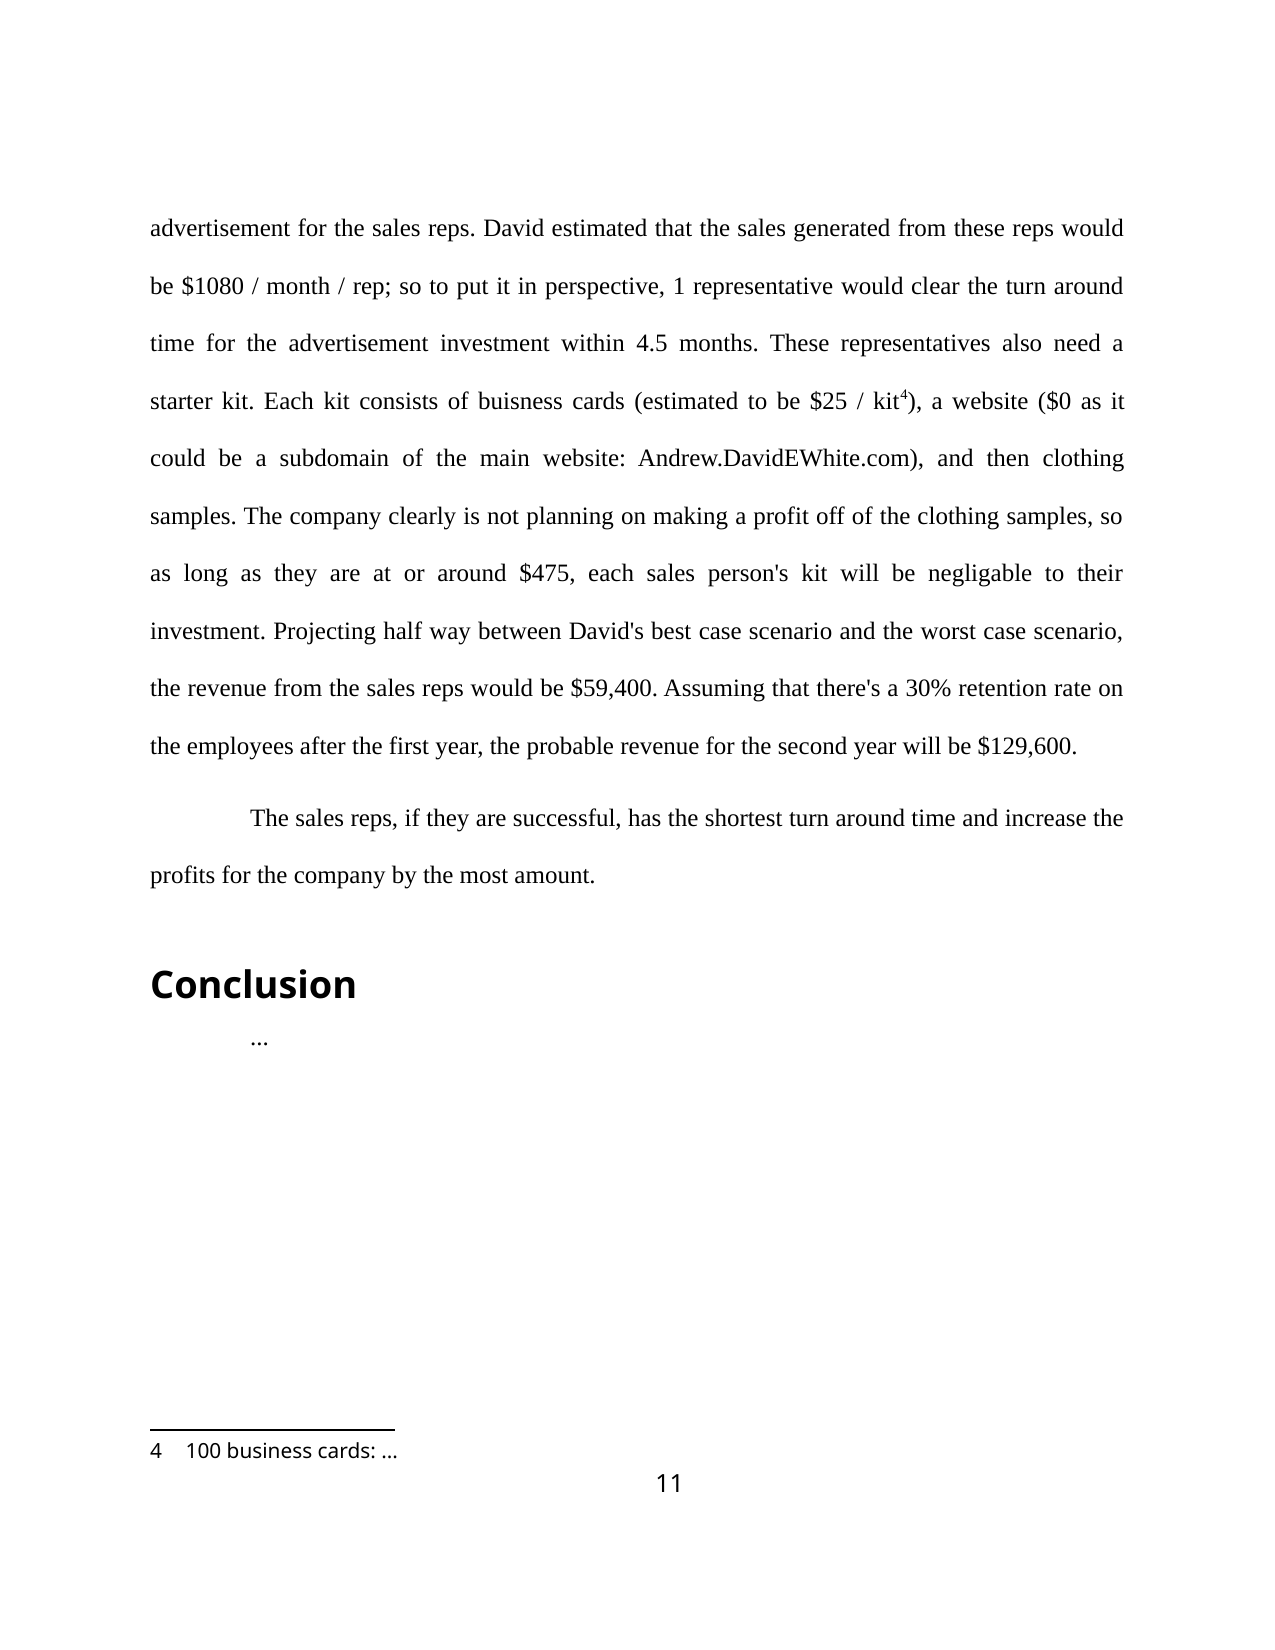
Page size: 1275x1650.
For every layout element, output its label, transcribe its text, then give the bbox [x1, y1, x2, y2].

text The sales reps, if they are successful, has the shortest turn around time and increase the profits for the company by the most amount. [150, 803, 1125, 889]
text advertisement for the sales reps. David estimated that the sales generated from these reps would be $1080 / month / rep; so to put it in perspective, 1 representative would clear the turn around time for the advertisement investment within 4.5 months. These representatives also need a starter kit. Each kit consists of buisness cards (estimated to be $25 / kit), a website ($0 as it could be a subdomain of the main website: Andrew.DavidEWhite.com), and then clothing samples. The company clearly is not planning on making a profit off of the clothing samples, so as long as they are at or around $475, each sales person's kit will be negligable to their investment. Projecting half way between David's best case scenario and the worst case scenario, the revenue from the sales reps would be $59,400. Assuming that there's a 30% retention rate on the employees after the first year, the probable revenue for the second year will be $129,600. [150, 213, 1125, 760]
text 100 business cards: ... [150, 1436, 1125, 1464]
text ... [150, 1022, 1125, 1051]
subtitle Conclusion [150, 958, 1125, 1009]
